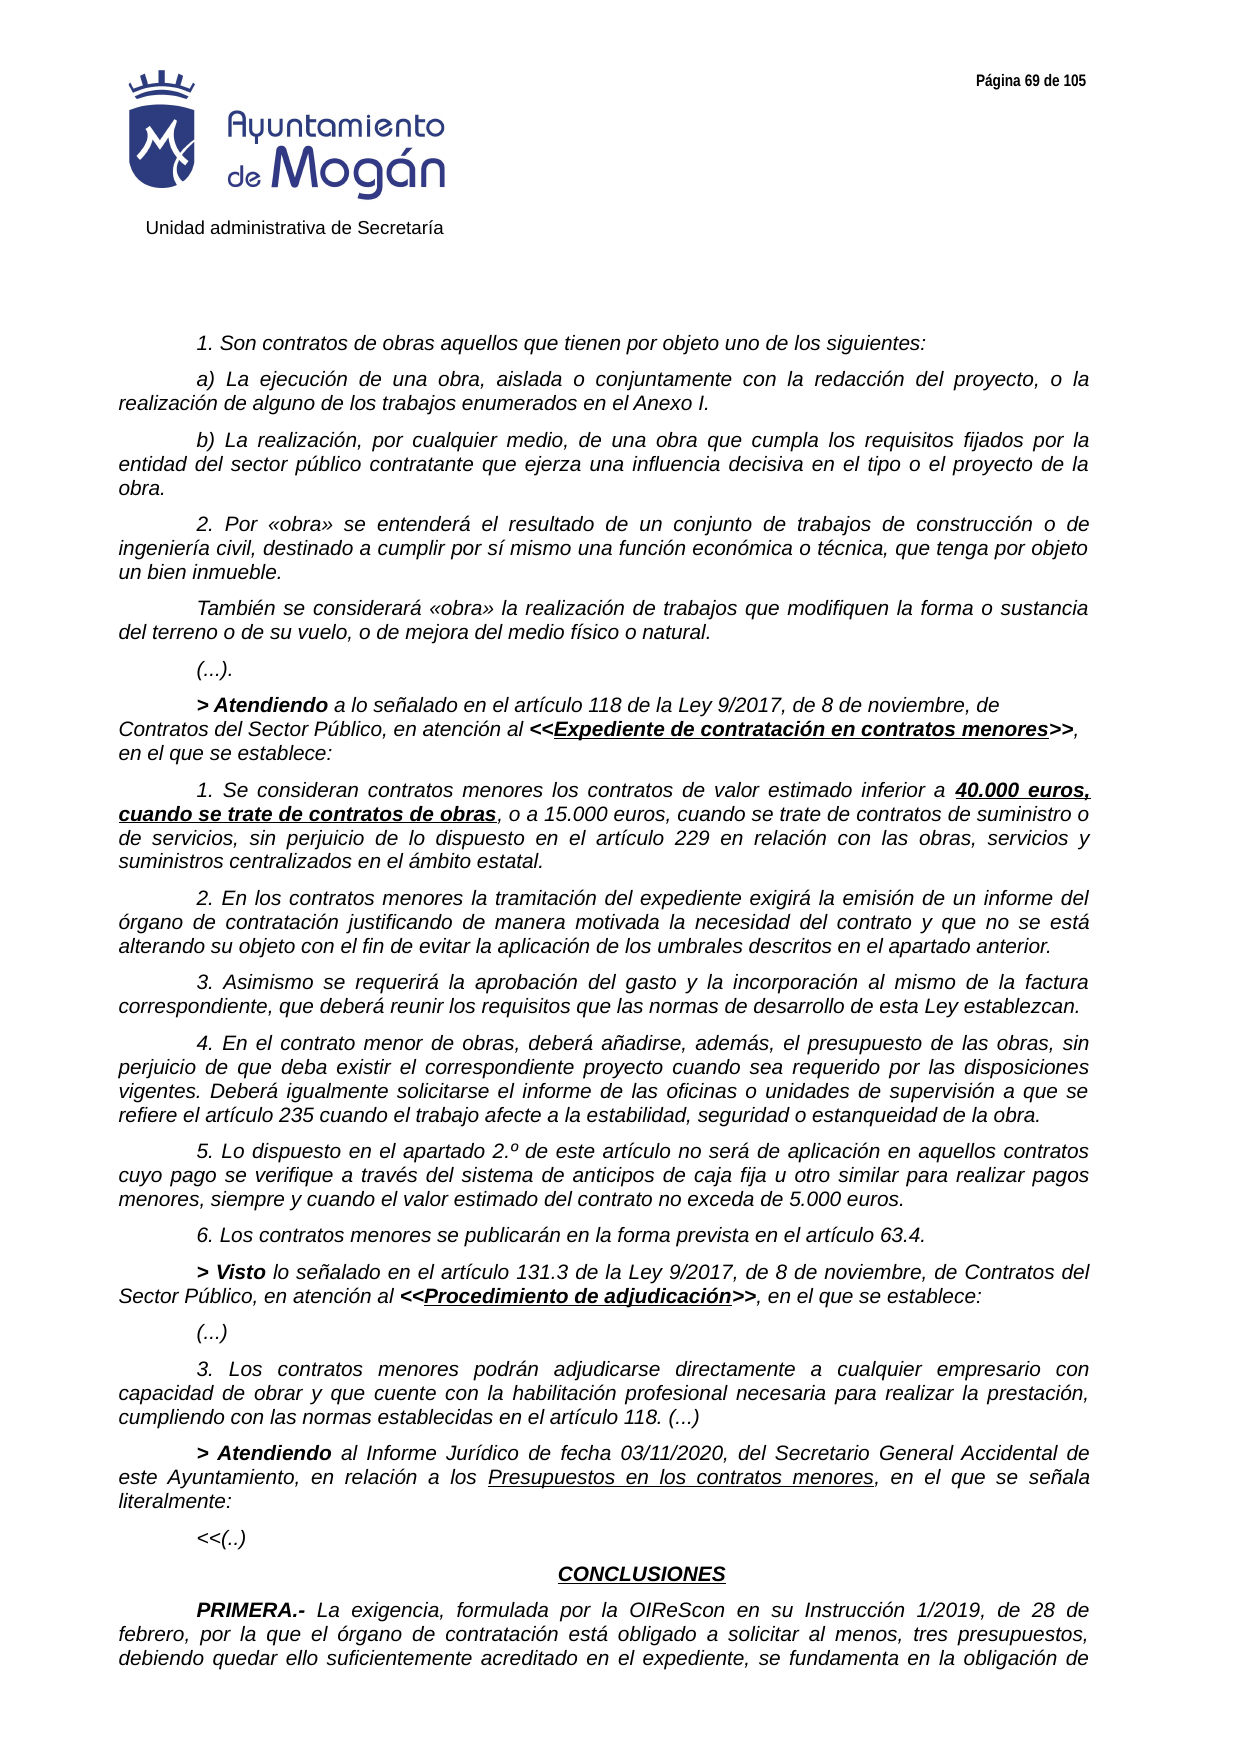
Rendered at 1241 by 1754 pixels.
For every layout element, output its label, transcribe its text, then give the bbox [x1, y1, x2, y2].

picture [128, 70, 445, 206]
text 3. Asimismo se requerirá la aprobación del gasto y la incorporación al mismo de la factura correspondiente, que deberá reunir los requisitos que las normas de desarrollo de esta Ley establezcan. [118, 970, 1092, 1018]
text <<(..) [118, 1525, 1092, 1549]
text > Atendiendo a lo señalado en el artículo 118 de la Ley 9/2017, de 8 de noviembre, de Contratos del Sector Público, en atención al <<Expediente de contratación en contratos menores>>, en el que se establece: [118, 693, 1092, 765]
text b) La realización, por cualquier medio, de una obra que cumpla los requisitos fijados por la entidad del sector público contratante que ejerza una influencia decisiva en el tipo o el proyecto de la obra. [118, 427, 1092, 499]
text 6. Los contratos menores se publicarán en la forma prevista en el artículo 63.4. [118, 1223, 1092, 1247]
text 3. Los contratos menores podrán adjudicarse directamente a cualquier empresario con capacidad de obrar y que cuente con la habilitación profesional necesaria para realizar la prestación, cumpliendo con las normas establecidas en el artículo 118. (...) [118, 1357, 1092, 1428]
text a) La ejecución de una obra, aislada o conjuntamente con la redacción del proyecto, o la realización de alguno de los trabajos enumerados en el Anexo I. [118, 367, 1092, 415]
text 2. En los contratos menores la tramitación del expediente exigirá la emisión de un informe del órgano de contratación justificando de manera motivada la necesidad del contrato y que no se está alterando su objeto con el fin de evitar la aplicación de los umbrales descritos en el apartado anterior. [118, 886, 1092, 958]
text > Visto lo señalado en el artículo 131.3 de la Ley 9/2017, de 8 de noviembre, de Contratos del Sector Público, en atención al <<Procedimiento de adjudicación>>, en el que se establece: [118, 1260, 1092, 1308]
text 1. Se consideran contratos menores los contratos de valor estimado inferior a 40.000 euros, cuando se trate de contratos de obras, o a 15.000 euros, cuando se trate de contratos de suministro o de servicios, sin perjuicio de lo dispuesto en el artículo 229 en relación con las obras, servicios y suministros centralizados en el ámbito estatal. [118, 777, 1092, 873]
text CONCLUSIONES [118, 1562, 1092, 1586]
text También se considerará «obra» la realización de trabajos que modifiquen la forma o sustancia del terreno o de su vuelo, o de mejora del medio físico o natural. [118, 596, 1092, 644]
text (...) [118, 1320, 1092, 1344]
text > Atendiendo al Informe Jurídico de fecha 03/11/2020, del Secretario General Accidental de este Ayuntamiento, en relación a los Presupuestos en los contratos menores, en el que se señala literalmente: [118, 1441, 1092, 1513]
text (...). [118, 657, 1092, 681]
text PRIMERA.- La exigencia, formulada por la OIReScon en su Instrucción 1/2019, de 28 de febrero, por la que el órgano de contratación está obligado a solicitar al menos, tres presupuestos, debiendo quedar ello suficientemente acreditado en el expediente, se fundamenta en la obligación de [118, 1598, 1092, 1670]
text 2. Por «obra» se entenderá el resultado de un conjunto de trabajos de construcción o de ingeniería civil, destinado a cumplir por sí mismo una función económica o técnica, que tenga por objeto un bien inmueble. [118, 512, 1092, 584]
text 1. Son contratos de obras aquellos que tienen por objeto uno de los siguientes: [118, 331, 1092, 354]
text 5. Lo dispuesto en el apartado 2.º de este artículo no será de aplicación en aquellos contratos cuyo pago se verifique a través del sistema de anticipos de caja fija u otro similar para realizar pagos menores, siempre y cuando el valor estimado del contrato no exceda de 5.000 euros. [118, 1139, 1092, 1211]
text 4. En el contrato menor de obras, deberá añadirse, además, el presupuesto de las obras, sin perjuicio de que deba existir el correspondiente proyecto cuando sea requerido por las disposiciones vigentes. Deberá igualmente solicitarse el informe de las oficinas o unidades de supervisión a que se refiere el artículo 235 cuando el trabajo afecte a la estabilidad, seguridad o estanqueidad de la obra. [118, 1031, 1092, 1126]
